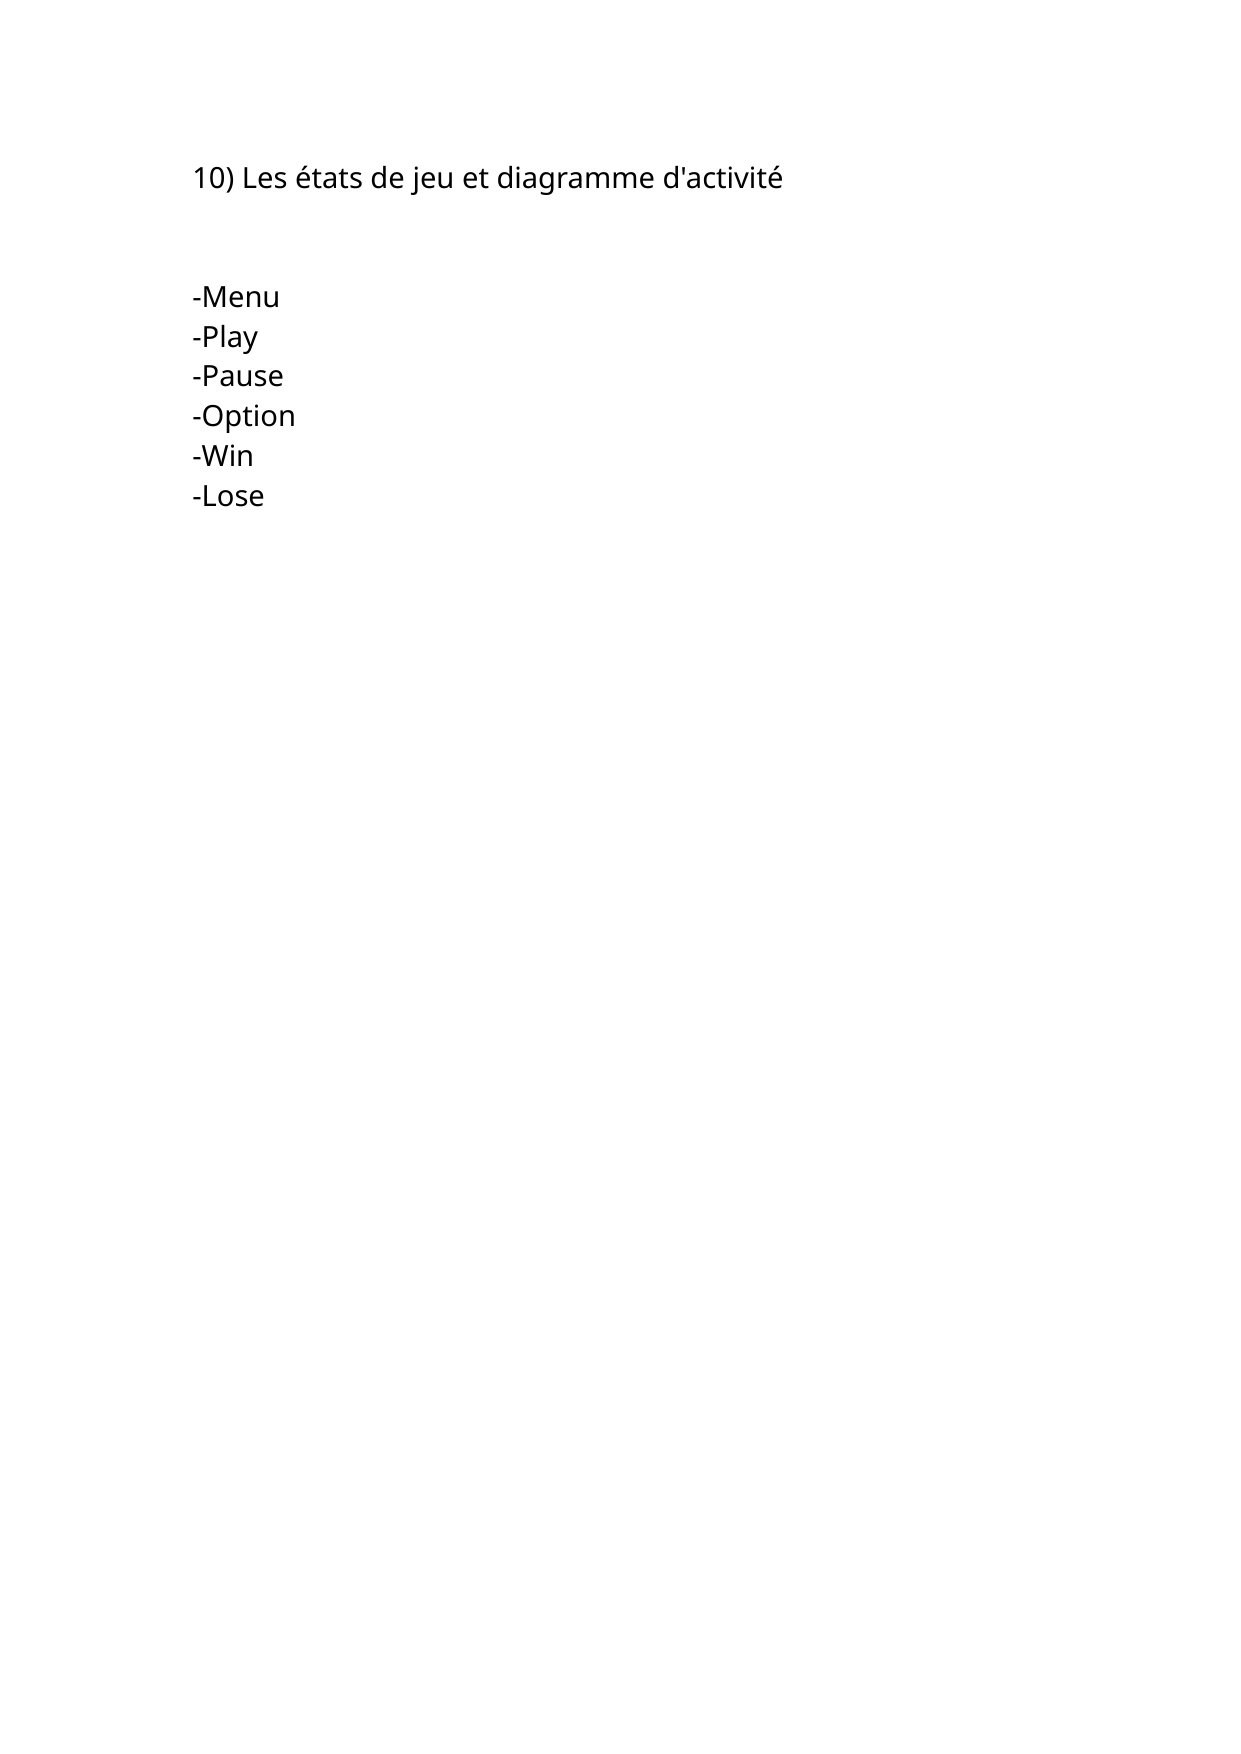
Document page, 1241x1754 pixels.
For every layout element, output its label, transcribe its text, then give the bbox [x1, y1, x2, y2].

text -Play [118, 316, 1122, 356]
text -Menu [118, 276, 1122, 316]
text 10) Les états de jeu et diagramme d'activité [118, 157, 1122, 197]
text -Win [118, 435, 1122, 475]
text -Option [118, 395, 1122, 435]
text -Lose [118, 475, 1122, 514]
text -Pause [118, 356, 1122, 395]
